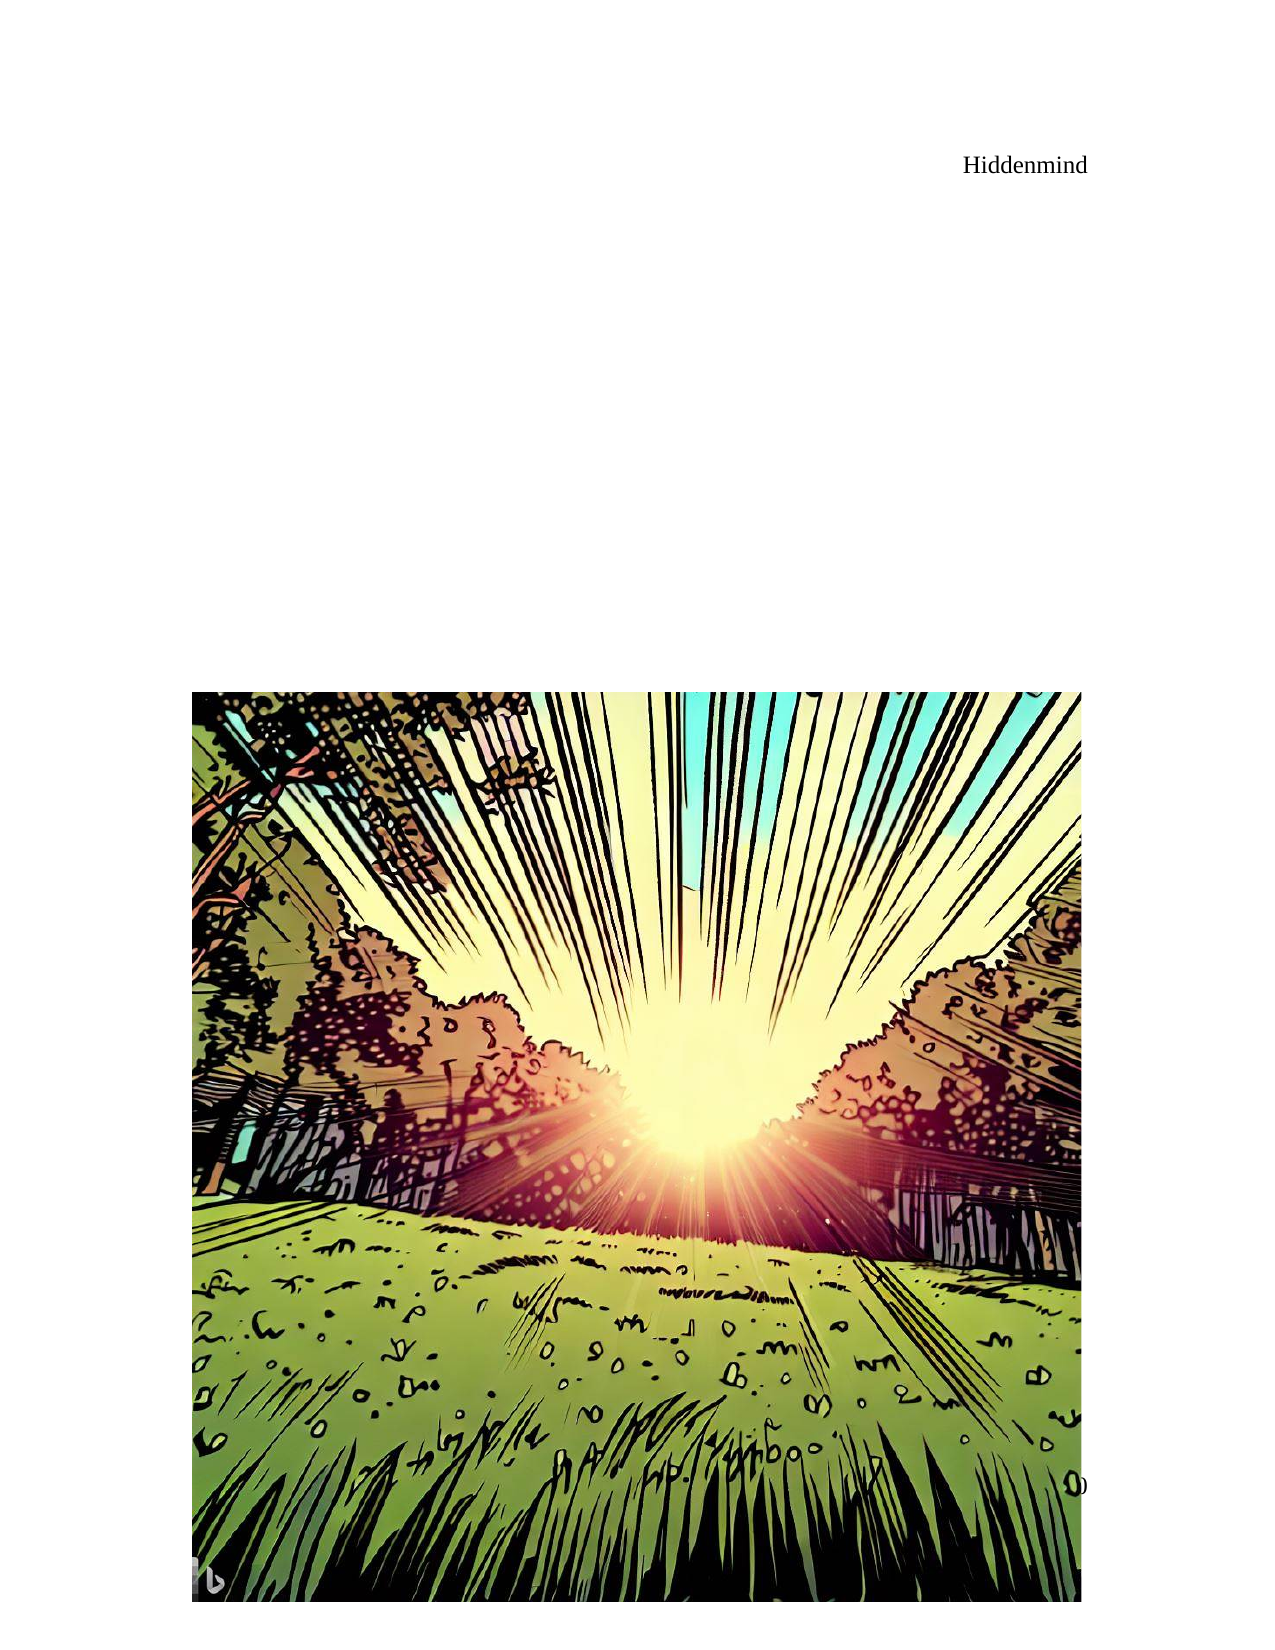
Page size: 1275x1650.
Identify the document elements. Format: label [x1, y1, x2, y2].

picture [192, 692, 1082, 1602]
